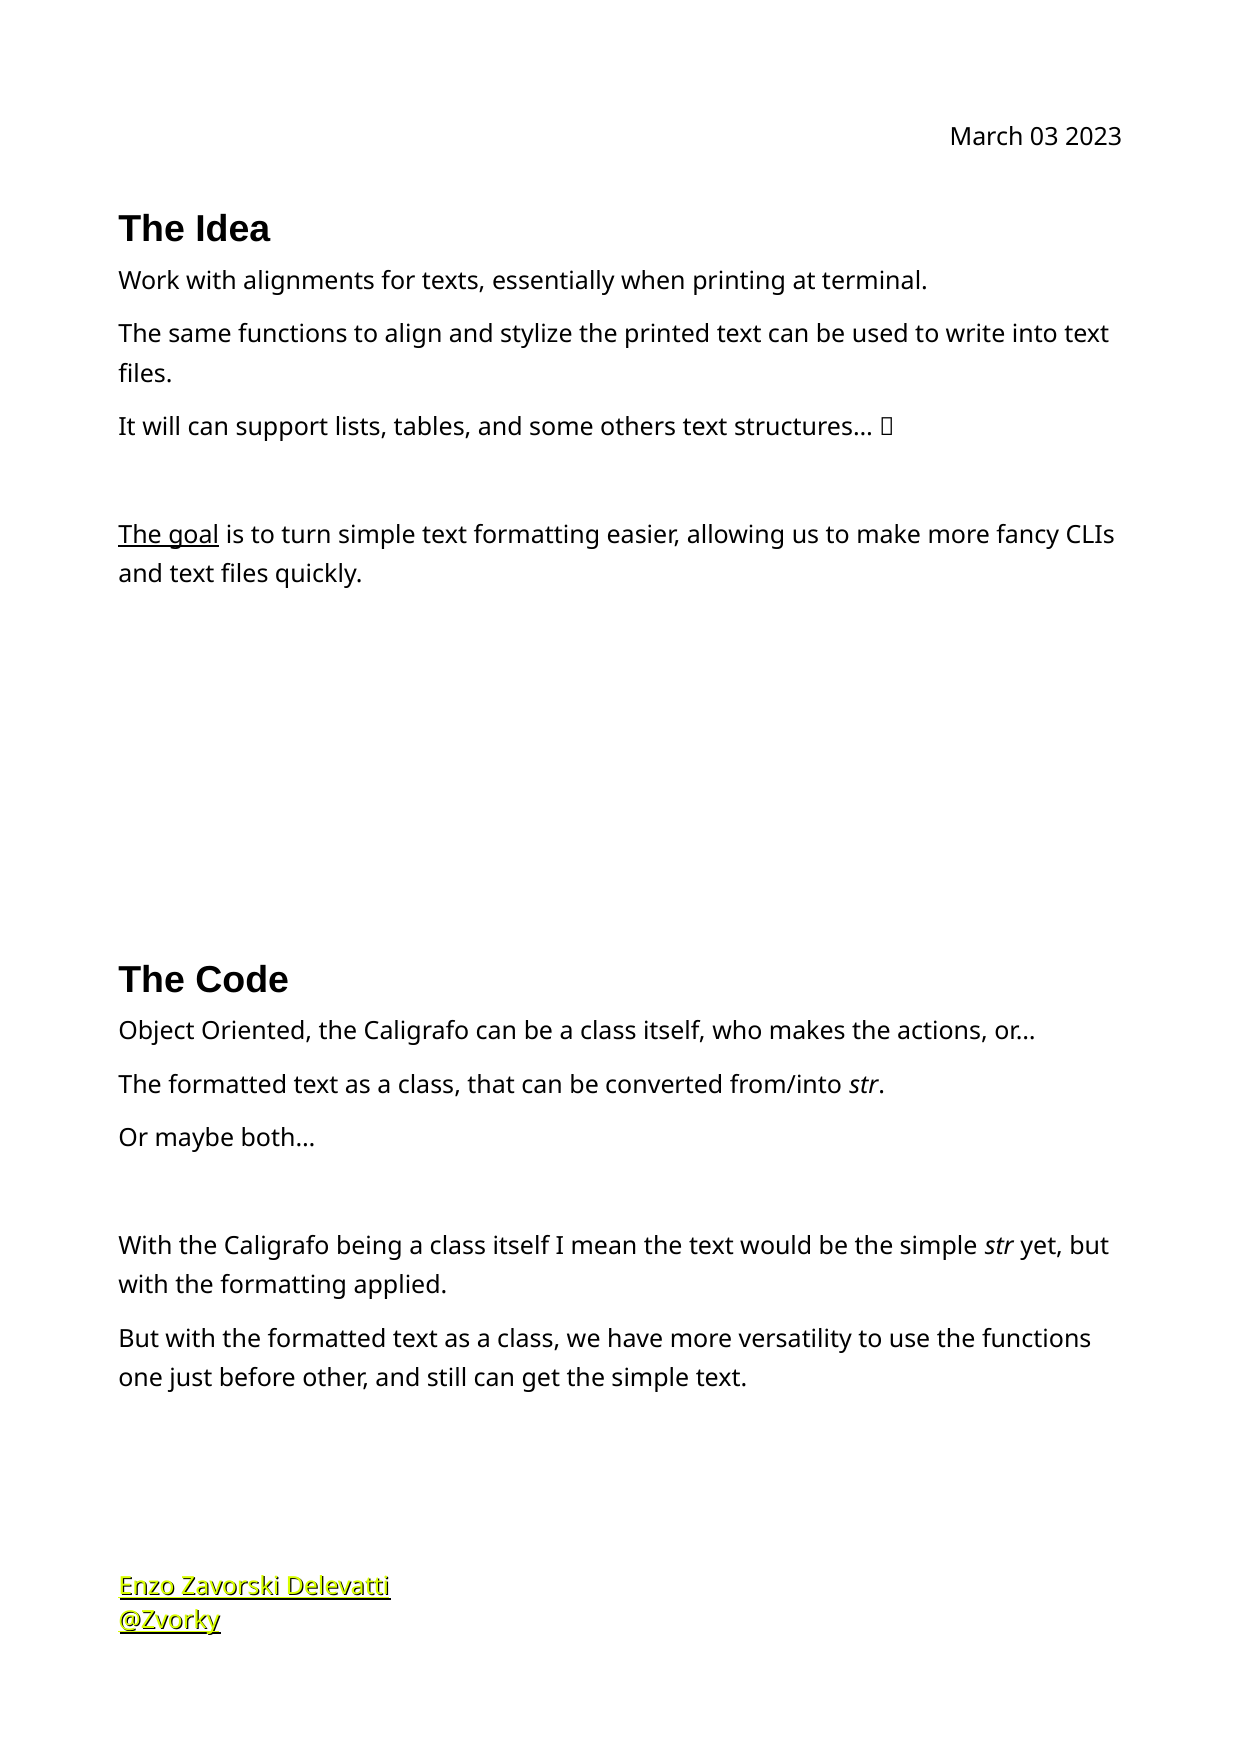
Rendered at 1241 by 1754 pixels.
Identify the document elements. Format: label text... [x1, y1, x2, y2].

text The same functions to align and stylize the printed text can be used to write into text files. [118, 316, 1122, 389]
text Or maybe both… [118, 1120, 1122, 1154]
subtitle The Idea [118, 207, 1122, 250]
subtitle The Code [118, 957, 1122, 1000]
text With the Caligrafo being a class itself I mean the text would be the simple str yet, but with the formatting applied. [118, 1227, 1122, 1301]
text The formatted text as a class, that can be converted from/into str. [118, 1066, 1122, 1100]
text The goal is to turn simple text formatting easier, allowing us to make more fancy CLIs and text files quickly. [118, 516, 1122, 590]
text Object Oriented, the Caligrafo can be a class itself, who makes the actions, or… [118, 1012, 1122, 1047]
text It will can support lists, tables, and some others text structures… 🤔 [118, 409, 1122, 443]
text But with the formatted text as a class, we have more versatility to use the functions one just before other, and still can get the simple text. [118, 1320, 1122, 1394]
text Work with alignments for texts, essentially when printing at terminal. [118, 262, 1122, 296]
